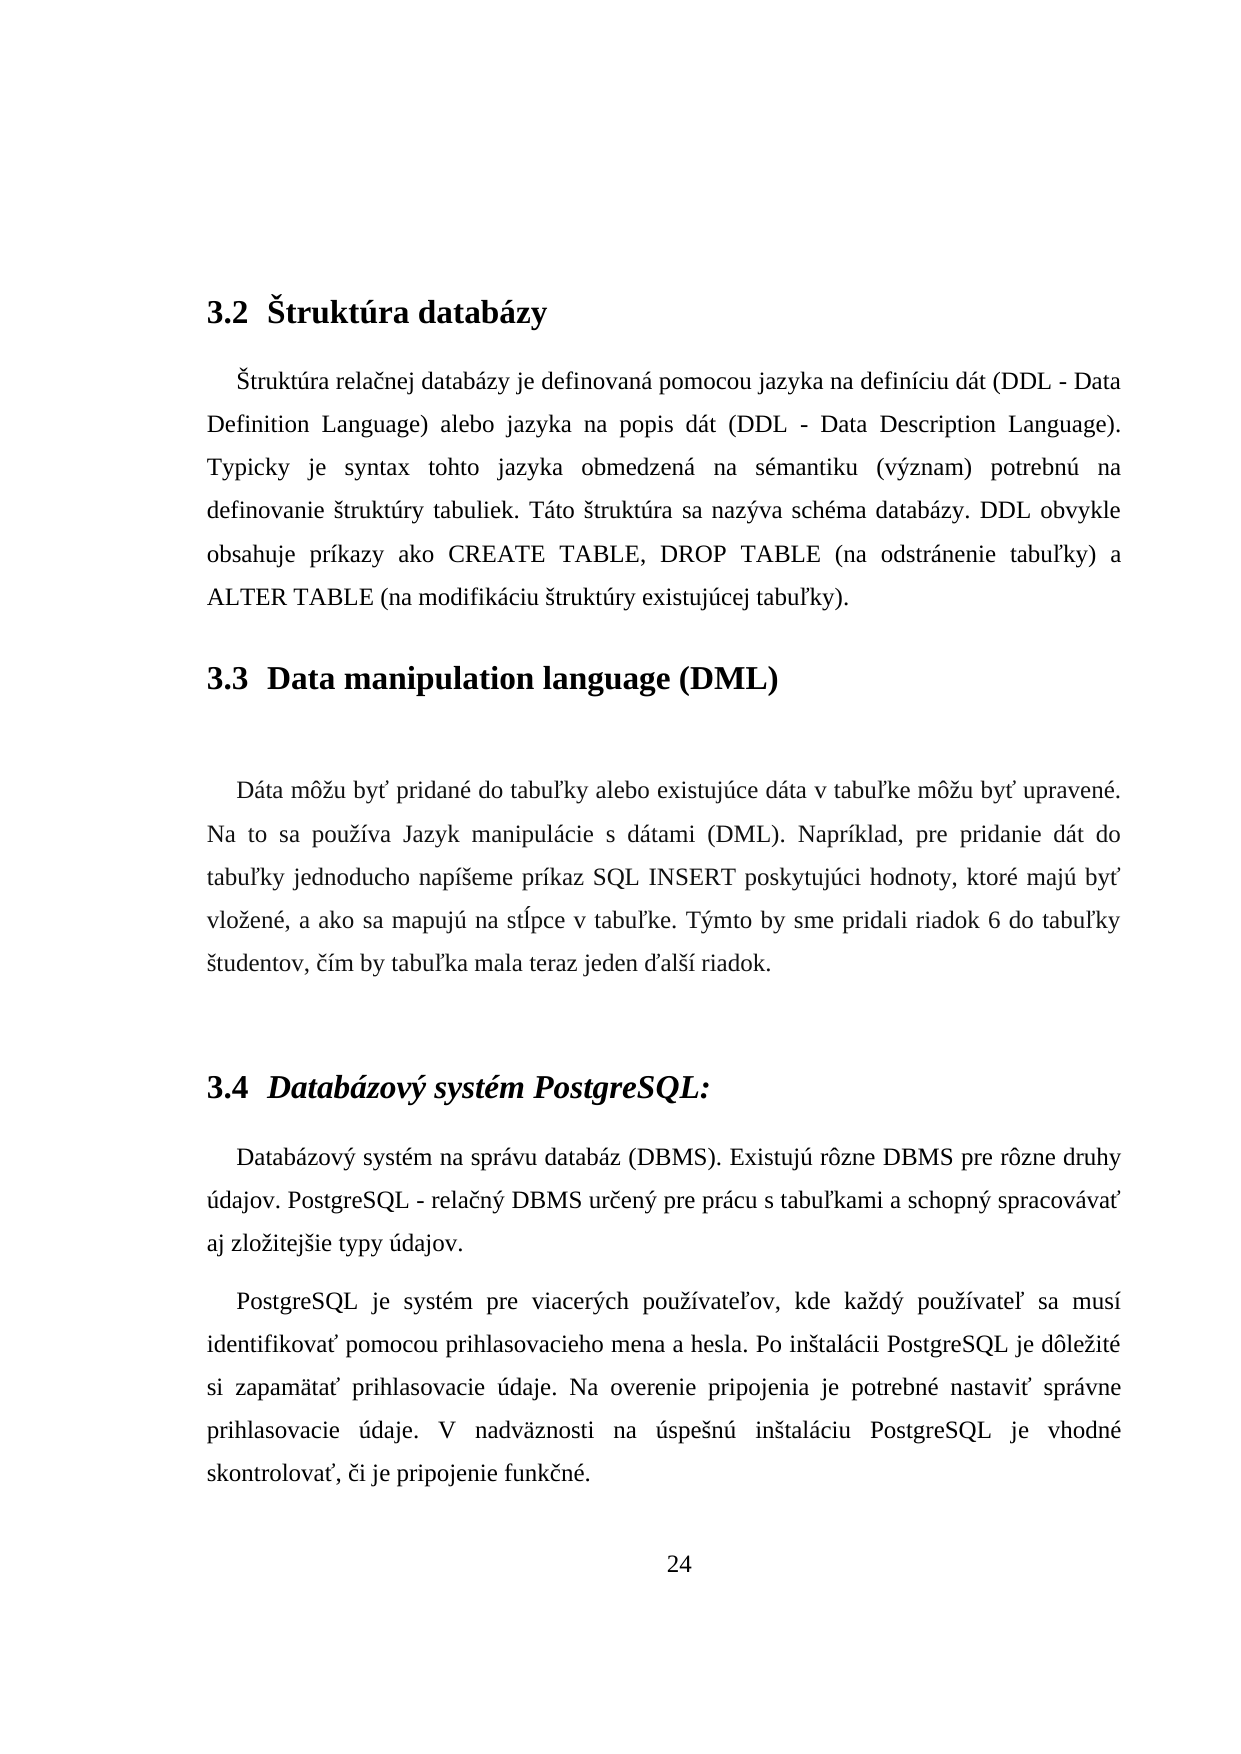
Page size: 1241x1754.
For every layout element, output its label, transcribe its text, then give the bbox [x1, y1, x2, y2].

subtitle Databázový systém PostgreSQL: [207, 1068, 1122, 1106]
text Dáta môžu byť pridané do tabuľky alebo existujúce dáta v tabuľke môžu byť upravené. Na to sa používa Jazyk manipulácie s dátami (DML). Napríklad, pre pridanie dát do tabuľky jednoducho napíšeme príkaz SQL INSERT poskytujúci hodnoty, ktoré majú byť vložené, a ako sa mapujú na stĺpce v tabuľke. Týmto by sme pridali riadok 6 do tabuľky študentov, čím by tabuľka mala teraz jeden ďalší riadok. [207, 776, 1122, 977]
subtitle Data manipulation language (DML) [207, 658, 1122, 697]
text Štruktúra relačnej databázy je definovaná pomocou jazyka na definíciu dát (DDL - Data Definition Language) alebo jazyka na popis dát (DDL - Data Description Language). Typicky je syntax tohto jazyka obmedzená na sémantiku (význam) potrebnú na definovanie štruktúry tabuliek. Táto štruktúra sa nazýva schéma databázy. DDL obvykle obsahuje príkazy ako CREATE TABLE, DROP TABLE (na odstránenie tabuľky) a ALTER TABLE (na modifikáciu štruktúry existujúcej tabuľky). [207, 366, 1122, 611]
text PostgreSQL je systém pre viacerých používateľov, kde každý používateľ sa musí identifikovať pomocou prihlasovacieho mena a hesla. Po inštalácii PostgreSQL je dôležité si zapamätať prihlasovacie údaje. Na overenie pripojenia je potrebné nastaviť správne prihlasovacie údaje. V nadväznosti na úspešnú inštaláciu PostgreSQL je vhodné skontrolovať, či je pripojenie funkčné. [207, 1286, 1122, 1487]
text Databázový systém na správu databáz (DBMS). Existujú rôzne DBMS pre rôzne druhy údajov. PostgreSQL - relačný DBMS určený pre prácu s tabuľkami a schopný spracovávať aj zložitejšie typy údajov. [207, 1142, 1122, 1257]
subtitle Štruktúra databázy [207, 292, 1122, 330]
